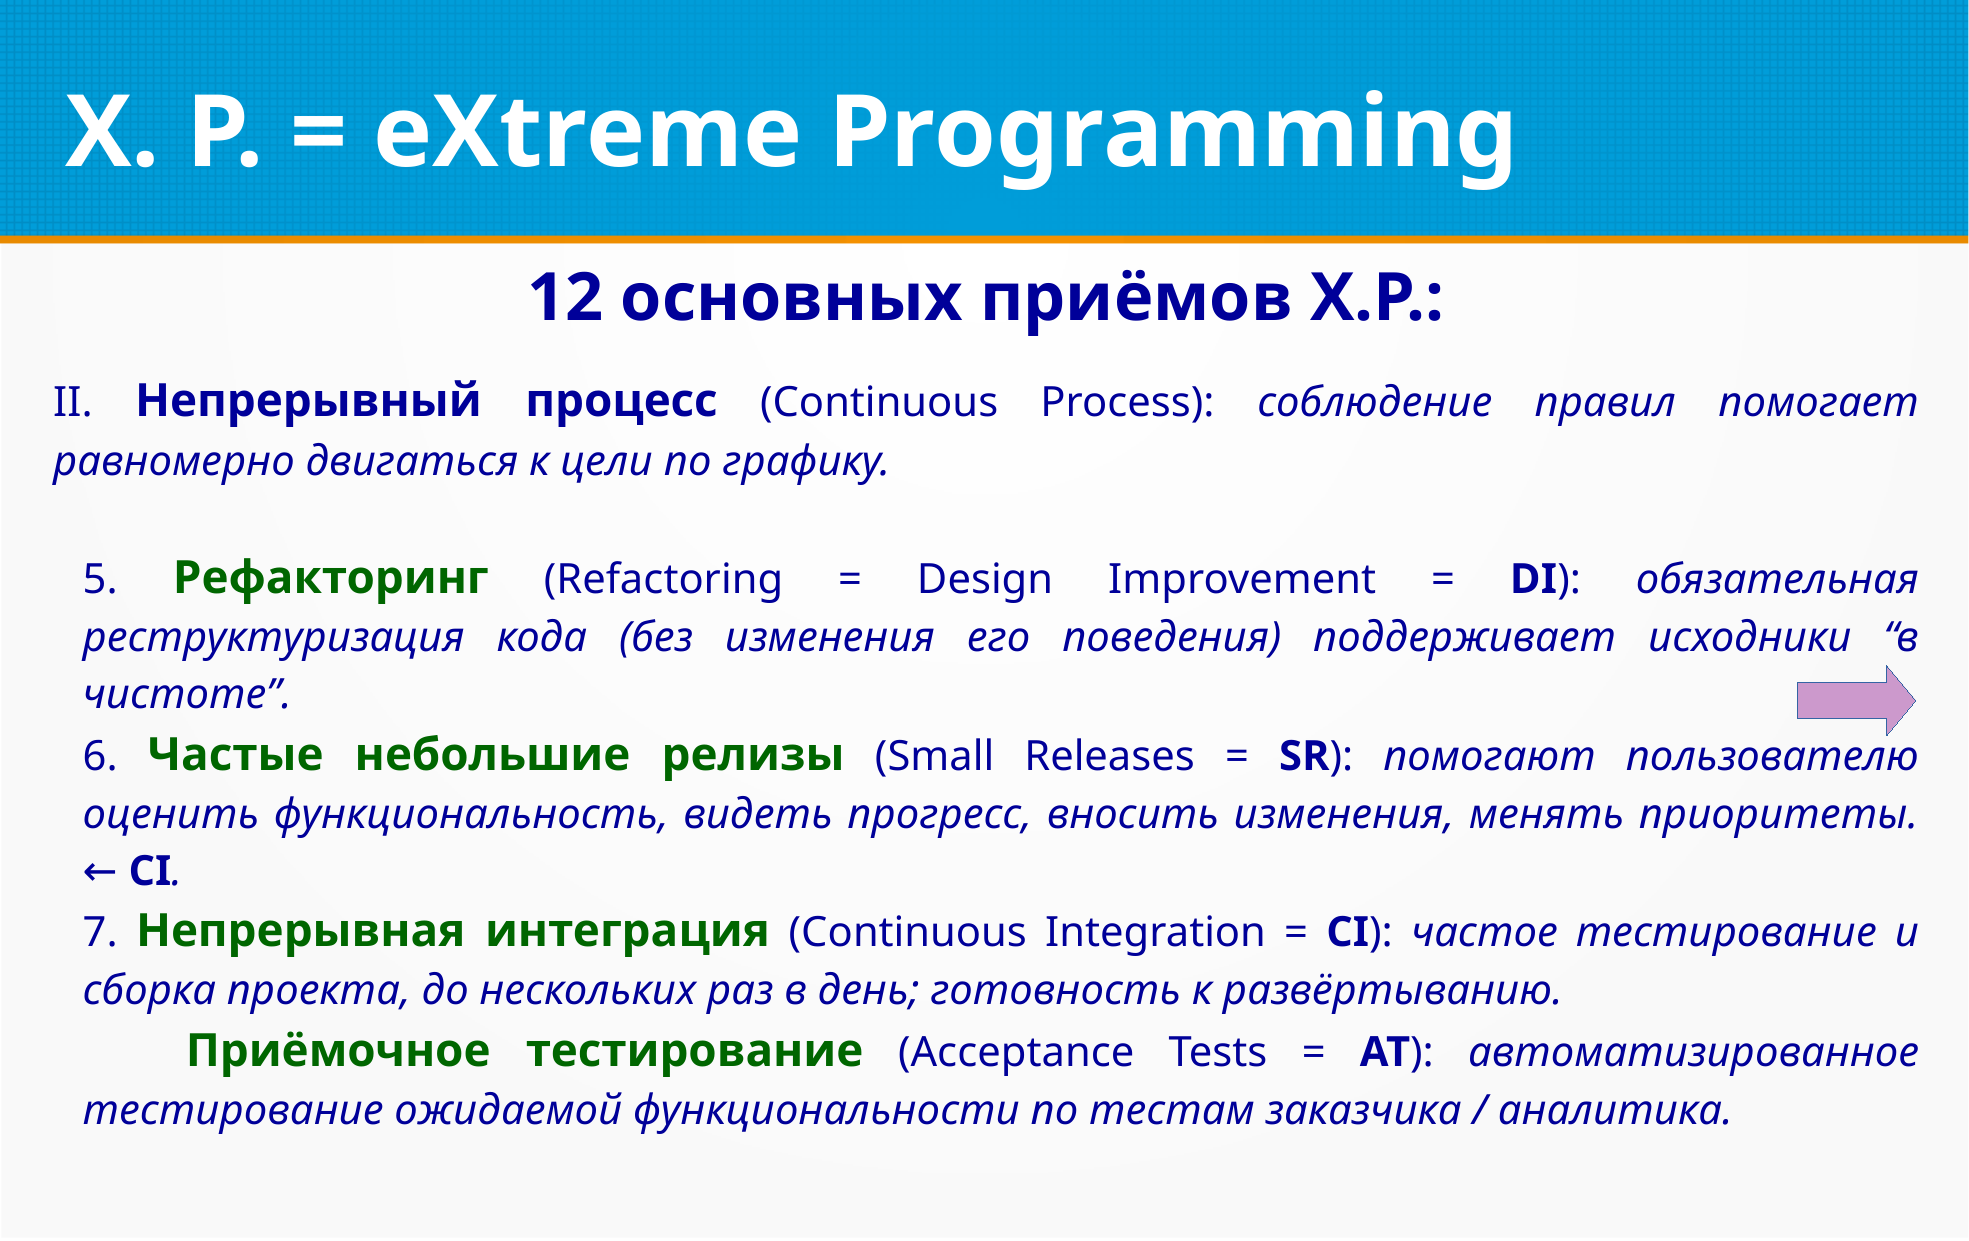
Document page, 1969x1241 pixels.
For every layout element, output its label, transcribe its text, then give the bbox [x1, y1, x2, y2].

text_box [1797, 665, 1916, 736]
picture [0, 236, 1969, 1241]
text_box X. P. = eXtreme Programming [59, 55, 1902, 200]
text_box 12 основных приёмов X.P.: II. Непрерывный процесс (Continuous Process): соблюдение правил помогает равномерно двигаться к цели по графику. 5. Рефакторинг (Refactoring = Design Improvement = DI): обязательная реструктуризация кода (без изменения его поведения) поддерживает исходники “в чистоте”. 6. Частые небольшие релизы (Small Releases = SR): помогают пользователю оценить функциональность, видеть прогресс, вносить изменения, менять приоритеты. ← CI. 7. Непрерывная интеграция (Continuous Integration = CI): частое тестирование и сборка проекта, до нескольких раз в день; готовность к развёртыванию. Приёмочное тестирование (Acceptance Tests = AT): автоматизированное тестирование ожидаемой функциональности по тестам заказчика / аналитика. [47, 248, 1926, 1195]
